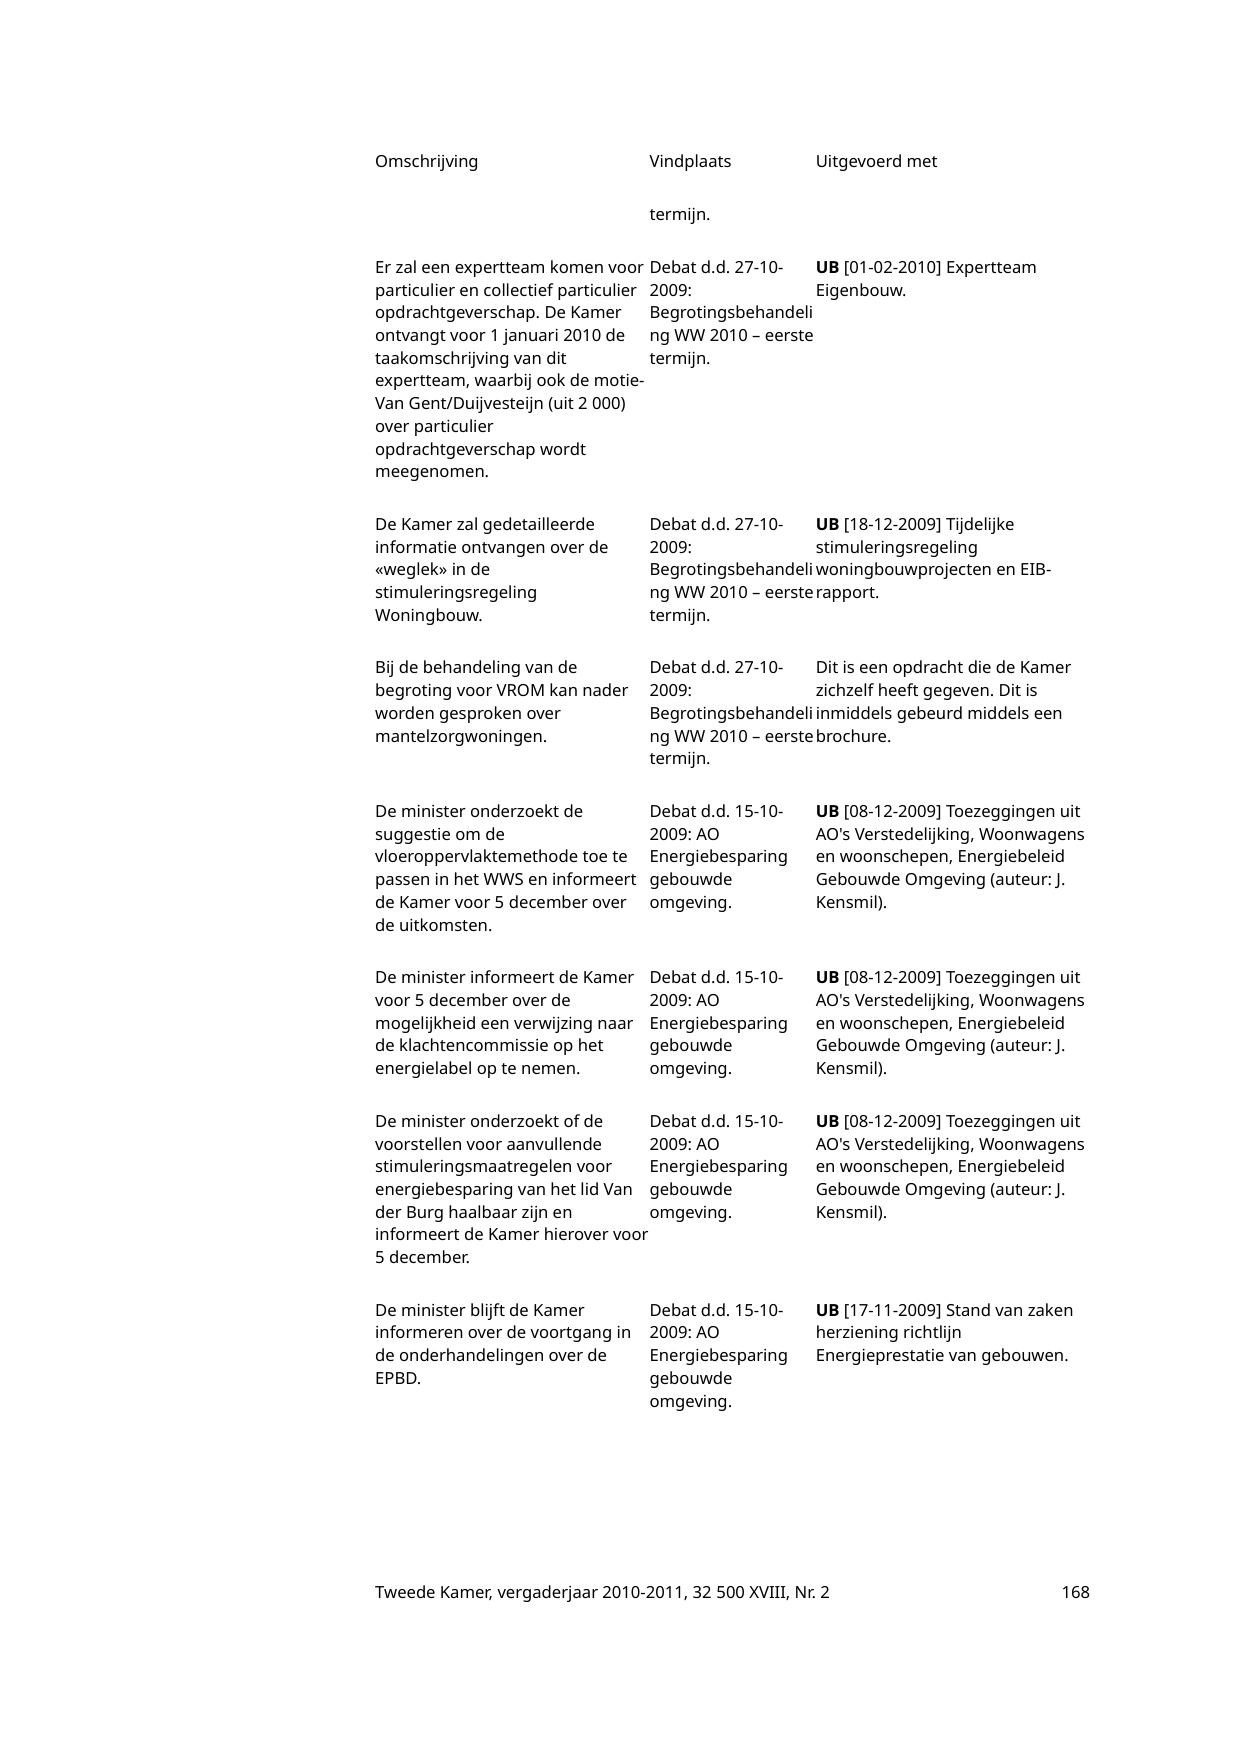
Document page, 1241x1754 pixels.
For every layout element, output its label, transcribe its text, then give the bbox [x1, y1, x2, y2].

table_header Omschrijving [375, 150, 649, 203]
table_cell [375, 203, 649, 255]
table_cell Debat d.d. 15-10-2009: AO Energiebesparing gebouwde omgeving. [649, 1109, 816, 1298]
table_cell Debat d.d. 27-10-2009: Begrotingsbehandeling WW 2010 – eerste termijn. [649, 513, 816, 656]
table_cell Bij de behandeling van de begroting voor VROM kan nader worden gesproken over mantelzorgwoningen. [375, 656, 649, 799]
table_cell [816, 203, 1090, 255]
table_cell Debat d.d. 15-10-2009: AO Energiebesparing gebouwde omgeving. [649, 966, 816, 1109]
table_cell Dit is een opdracht die de Kamer zichzelf heeft gegeven. Dit is inmiddels gebeurd middels een brochure. [816, 656, 1090, 799]
table_cell De minister informeert de Kamer voor 5 december over de mogelijkheid een verwijzing naar de klachtencommissie op het energielabel op te nemen. [375, 966, 649, 1109]
table_cell Debat d.d. 15-10-2009: AO Energiebesparing gebouwde omgeving. [649, 1298, 816, 1442]
table_cell UB [08-12-2009] Toezeggingen uit AO's Verstedelijking, Woonwagens en woonschepen, Energiebeleid Gebouwde Omgeving (auteur: J. Kensmil). [816, 1109, 1090, 1298]
table_header Vindplaats [649, 150, 816, 203]
table_cell Debat d.d. 27-10-2009: Begrotingsbehandeling WW 2010 – eerste termijn. [649, 656, 816, 799]
table_cell De minister onderzoekt of de voorstellen voor aanvullende stimuleringsmaatregelen voor energiebesparing van het lid Van der Burg haalbaar zijn en informeert de Kamer hierover voor 5 december. [375, 1109, 649, 1298]
table_cell Debat d.d. 15-10-2009: AO Energiebesparing gebouwde omgeving. [649, 800, 816, 966]
table_cell De minister blijft de Kamer informeren over de voortgang in de onderhandelingen over de EPBD. [375, 1298, 649, 1442]
table_cell UB [08-12-2009] Toezeggingen uit AO's Verstedelijking, Woonwagens en woonschepen, Energiebeleid Gebouwde Omgeving (auteur: J. Kensmil). [816, 966, 1090, 1109]
table_header Uitgevoerd met [816, 150, 1090, 203]
table_cell Debat d.d. 27-10-2009: Begrotingsbehandeling WW 2010 – eerste termijn. [649, 255, 816, 512]
table_cell UB [01-02-2010] Expertteam Eigenbouw. [816, 255, 1090, 512]
table_cell UB [08-12-2009] Toezeggingen uit AO's Verstedelijking, Woonwagens en woonschepen, Energiebeleid Gebouwde Omgeving (auteur: J. Kensmil). [816, 800, 1090, 966]
table_cell UB [17-11-2009] Stand van zaken herziening richtlijn Energieprestatie van gebouwen. [816, 1298, 1090, 1442]
table_cell De minister onderzoekt de suggestie om de vloeroppervlaktemethode toe te passen in het WWS en informeert de Kamer voor 5 december over de uitkomsten. [375, 800, 649, 966]
table_cell termijn. [649, 203, 816, 255]
table_cell De Kamer zal gedetailleerde informatie ontvangen over de «weglek» in de stimuleringsregeling Woningbouw. [375, 513, 649, 656]
table_cell Er zal een expertteam komen voor particulier en collectief particulier opdrachtgeverschap. De Kamer ontvangt voor 1 januari 2010 de taakomschrijving van dit expertteam, waarbij ook de motie-Van Gent/Duijvesteijn (uit 2 000) over particulier opdrachtgeverschap wordt meegenomen. [375, 255, 649, 512]
table_cell UB [18-12-2009] Tijdelijke stimuleringsregeling woningbouwprojecten en EIB-rapport. [816, 513, 1090, 656]
